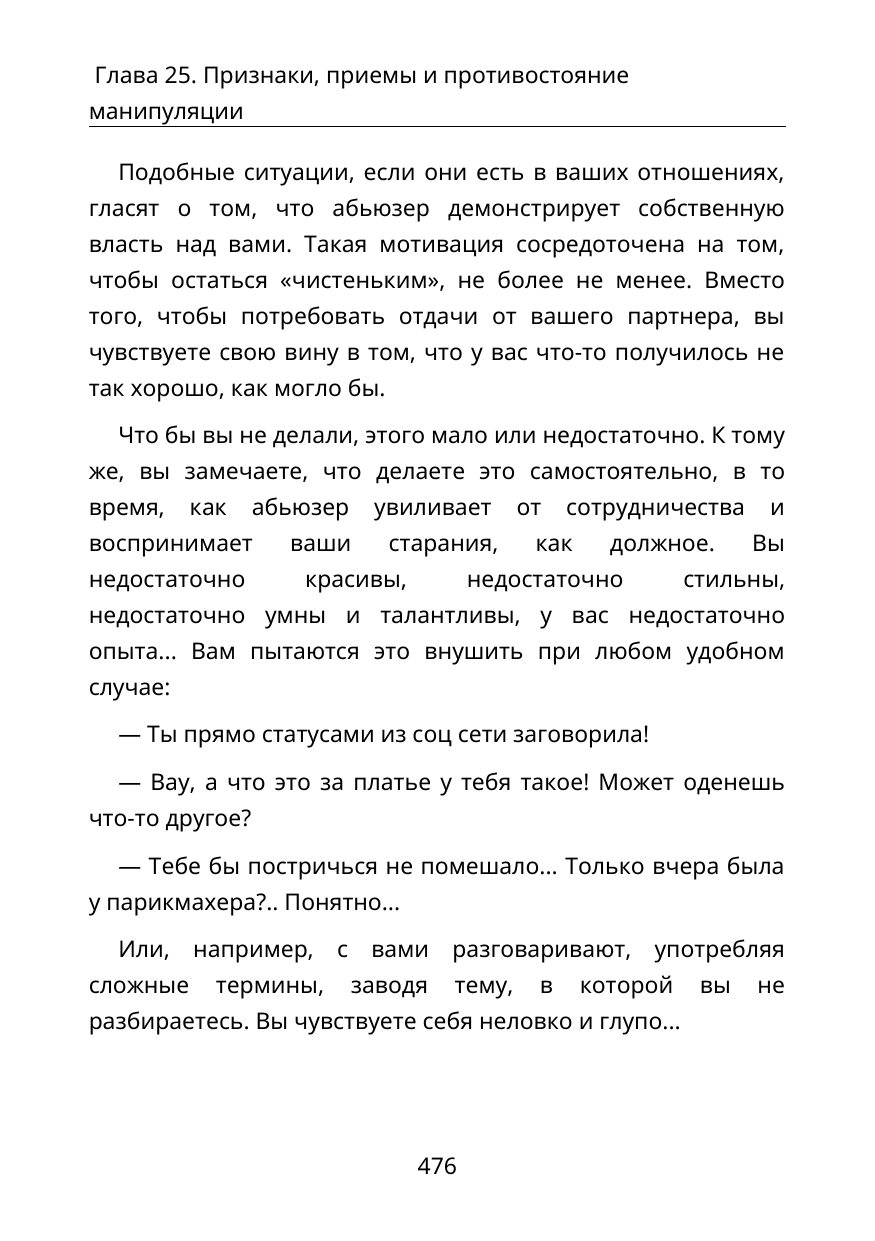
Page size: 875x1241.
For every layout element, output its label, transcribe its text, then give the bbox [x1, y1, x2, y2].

text Что бы вы не делали, этого мало или недостаточно. К тому же, вы замечаете, что делаете это самостоятельно, в то время, как абьюзер увиливает от сотрудничества и воспринимает ваши старания, как должное. Вы недостаточно красивы, недостаточно стильны, недостаточно умны и талантливы, у вас недостаточно опыта... Вам пытаются это внушить при любом удобном случае: [88, 419, 786, 702]
text — Ты прямо статусами из соц сети заговорила! [88, 718, 786, 750]
text — Тебе бы постричься не помешало... Только вчера была у парикмахера?.. Понятно... [88, 850, 786, 917]
text Подобные ситуации, если они есть в ваших отношениях, гласят о том, что абьюзер демонстрирует собственную власть над вами. Такая мотивация сосредоточена на том, чтобы остаться «чистеньким», не более не менее. Вместо того, чтобы потребовать отдачи от вашего партнера, вы чувствуете свою вину в том, что у вас что-то получилось не так хорошо, как могло бы. [88, 156, 786, 403]
text — Вау, а что это за платье у тебя такое! Может оденешь что-то другое? [88, 766, 786, 833]
text Или, например, с вами разговаривают, употребляя сложные термины, заводя тему, в которой вы не разбираетесь. Вы чувствуете себя неловко и глупо... [88, 933, 786, 1037]
